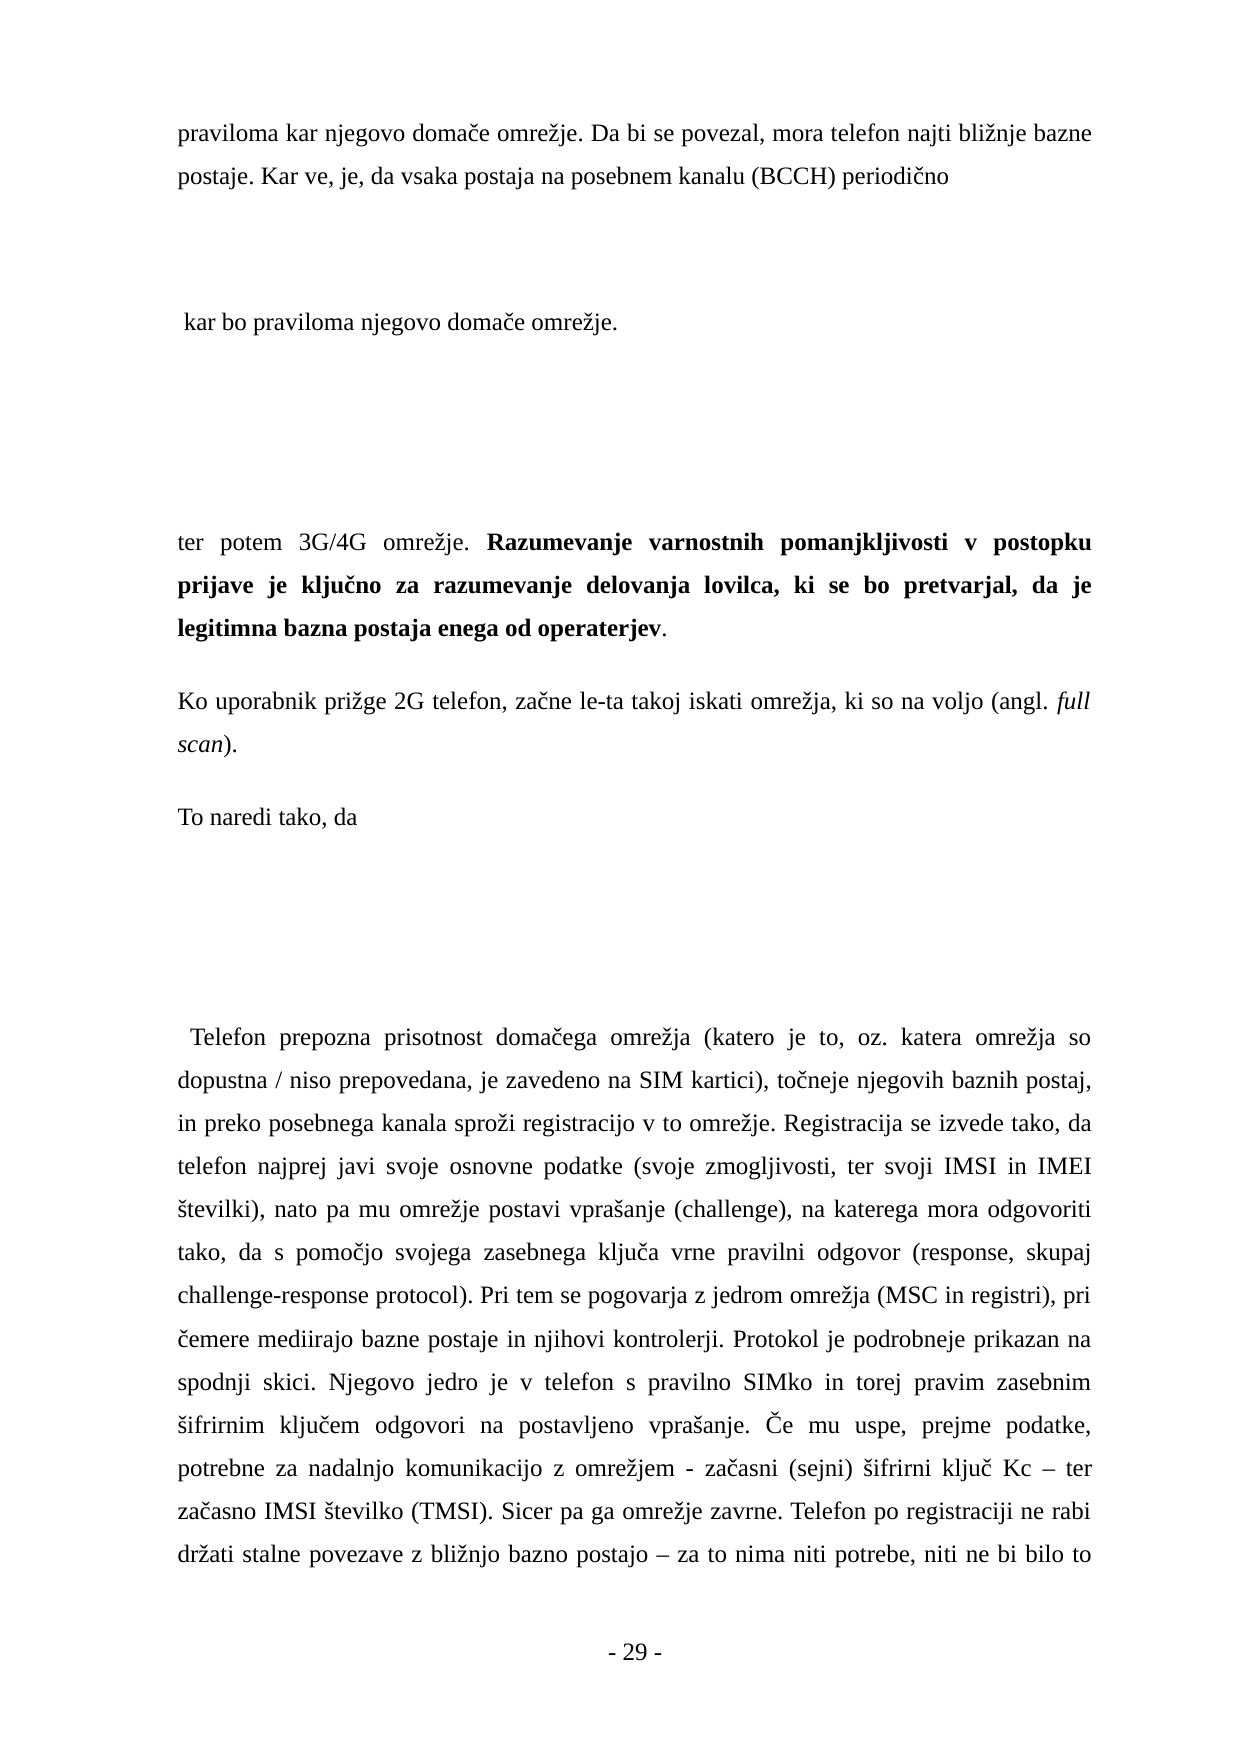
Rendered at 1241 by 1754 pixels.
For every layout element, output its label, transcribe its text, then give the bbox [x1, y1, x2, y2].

text Ko uporabnik prižge 2G telefon, začne le-ta takoj iskati omrežja, ki so na voljo (angl. full scan). [177, 686, 1093, 758]
text praviloma kar njegovo domače omrežje. Da bi se povezal, mora telefon najti bližnje bazne postaje. Kar ve, je, da vsaka postaja na posebnem kanalu (BCCH) periodično [177, 118, 1093, 190]
text Telefon prepozna prisotnost domačega omrežja (katero je to, oz. katera omrežja so dopustna / niso prepovedana, je zavedeno na SIM kartici), točneje njegovih baznih postaj, in preko posebnega kanala sproži registracijo v to omrežje. Registracija se izvede tako, da telefon najprej javi svoje osnovne podatke (svoje zmogljivosti, ter svoji IMSI in IMEI številki), nato pa mu omrežje postavi vprašanje (challenge), na katerega mora odgovoriti tako, da s pomočjo svojega zasebnega ključa vrne pravilni odgovor (response, skupaj challenge-response protocol). Pri tem se pogovarja z jedrom omrežja (MSC in registri), pri čemere mediirajo bazne postaje in njihovi kontrolerji. Protokol je podrobneje prikazan na spodnji skici. Njegovo jedro je v telefon s pravilno SIMko in torej pravim zasebnim šifrirnim ključem odgovori na postavljeno vprašanje. Če mu uspe, prejme podatke, potrebne za nadalnjo komunikacijo z omrežjem - začasni (sejni) šifrirni ključ Kc – ter začasno IMSI številko (TMSI). Sicer pa ga omrežje zavrne. Telefon po registraciji ne rabi držati stalne povezave z bližnjo bazno postajo – za to nima niti potrebe, niti ne bi bilo to [177, 1022, 1093, 1568]
text To naredi tako, da [177, 802, 1093, 831]
text kar bo praviloma njegovo domače omrežje. [177, 307, 1093, 336]
text ter potem 3G/4G omrežje. Razumevanje varnostnih pomanjkljivosti v postopku prijave je ključno za razumevanje delovanja lovilca, ki se bo pretvarjal, da je legitimna bazna postaja enega od operaterjev. [177, 527, 1093, 642]
